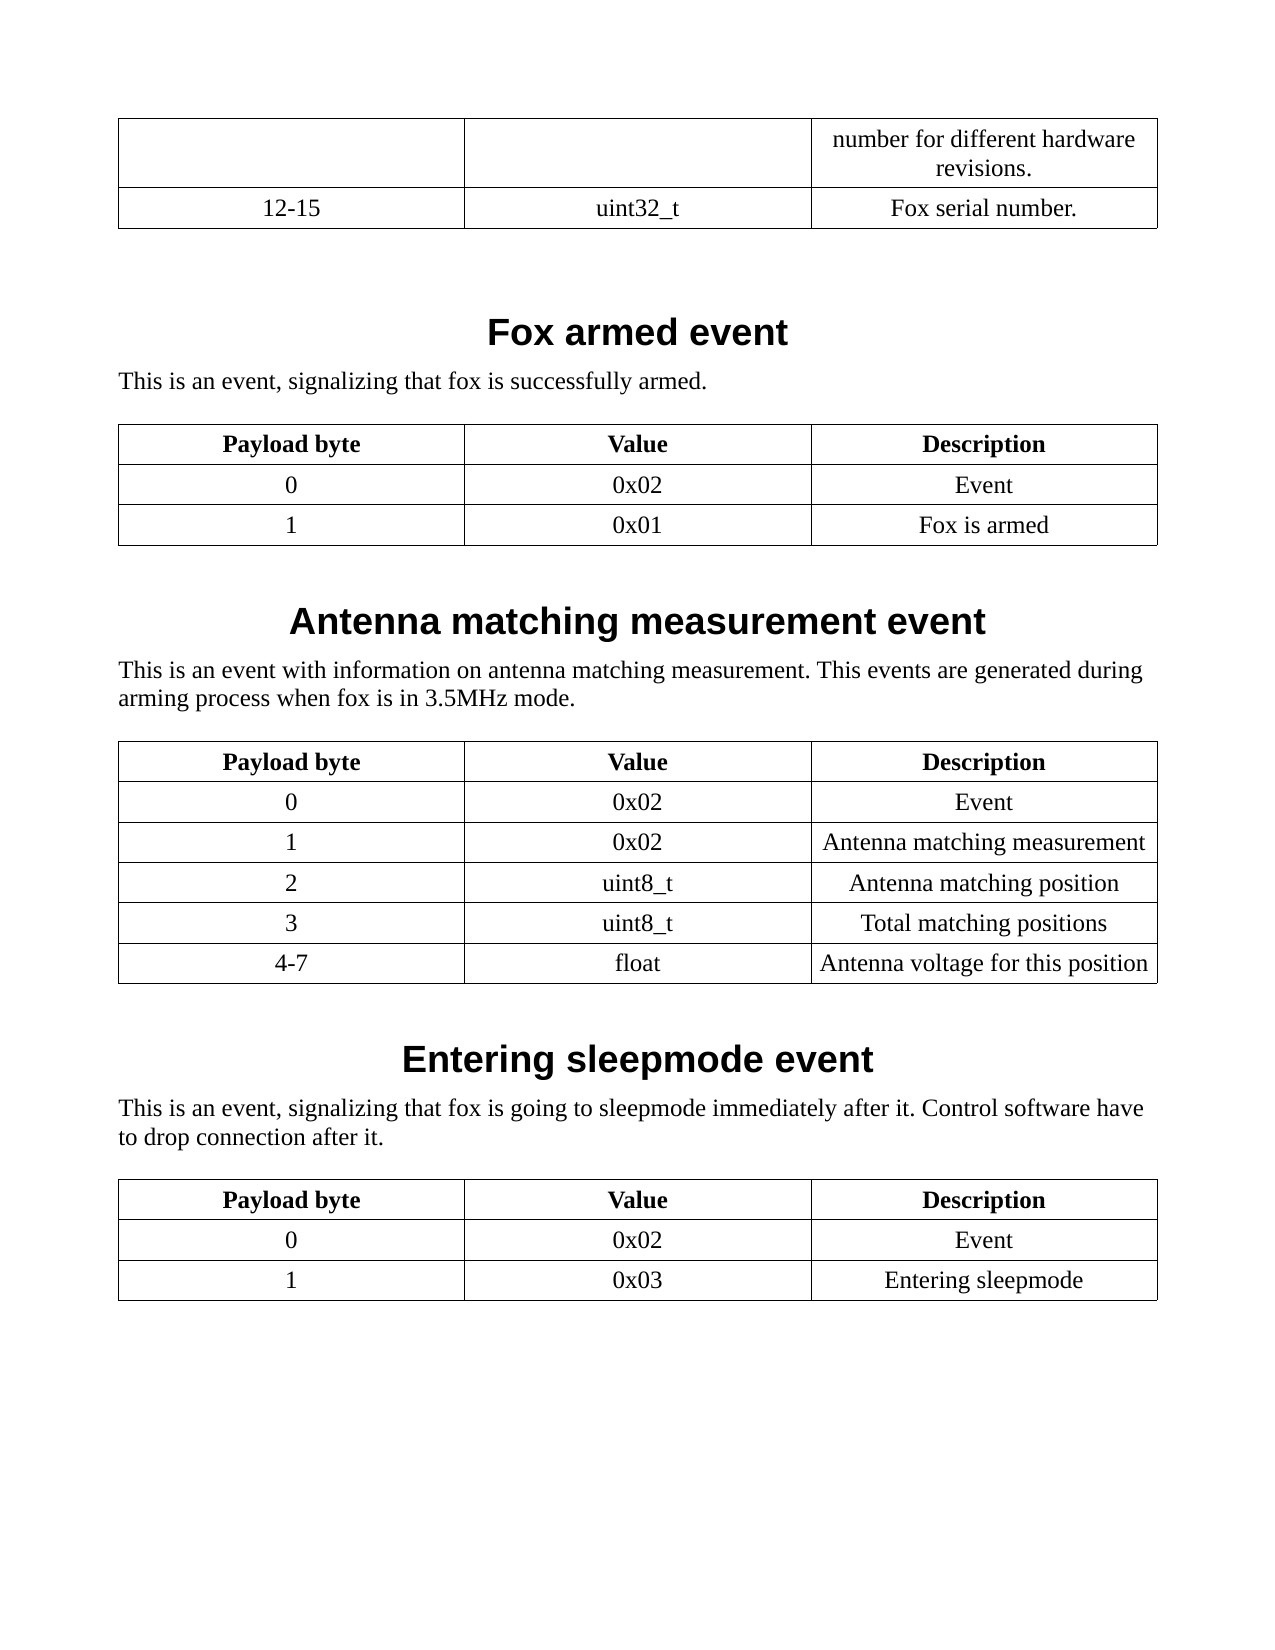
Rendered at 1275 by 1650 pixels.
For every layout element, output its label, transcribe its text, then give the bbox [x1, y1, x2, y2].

table_cell uint8_t [465, 863, 811, 902]
text This is an event with information on antenna matching measurement. This events are generated during arming process when fox is in 3.5MHz mode. [118, 655, 1157, 712]
table_cell 0x02 [465, 465, 811, 504]
table_header Value [465, 1180, 811, 1219]
table_header Payload byte [119, 1180, 464, 1219]
table_cell Fox is armed [812, 505, 1157, 545]
table_header Value [465, 742, 811, 781]
table_header Description [812, 425, 1157, 464]
table_cell [465, 119, 811, 187]
table_cell 0x02 [465, 782, 811, 822]
text This is an event, signalizing that fox is successfully armed. [118, 366, 1157, 395]
table_cell number for different hardware revisions. [812, 119, 1157, 187]
table_cell 0x01 [465, 505, 811, 545]
table_cell 1 [119, 1261, 464, 1300]
table_cell Entering sleepmode [812, 1261, 1157, 1300]
table_cell 0 [119, 1220, 464, 1260]
table_header Payload byte [119, 742, 464, 781]
table_cell 2 [119, 863, 464, 902]
table_cell Fox serial number. [812, 188, 1157, 227]
table_cell Antenna matching position [812, 863, 1157, 902]
subtitle Fox armed event [118, 310, 1157, 354]
table_cell [119, 119, 464, 187]
text This is an event, signalizing that fox is going to sleepmode immediately after it. Control software have to drop connection after it. [118, 1093, 1157, 1150]
table_cell Event [812, 465, 1157, 504]
table_cell 0 [119, 465, 464, 504]
table_header Payload byte [119, 425, 464, 464]
table_cell 0x03 [465, 1261, 811, 1300]
table_header Description [812, 742, 1157, 781]
table_cell float [465, 944, 811, 983]
table_cell 1 [119, 823, 464, 862]
table_cell Antenna matching measurement [812, 823, 1157, 862]
table_cell uint8_t [465, 903, 811, 942]
table_cell 4-7 [119, 944, 464, 983]
table_cell 1 [119, 505, 464, 545]
table_header Description [812, 1180, 1157, 1219]
table_cell Event [812, 1220, 1157, 1260]
table_cell Total matching positions [812, 903, 1157, 942]
table_cell Event [812, 782, 1157, 822]
table_cell uint32_t [465, 188, 811, 227]
subtitle Entering sleepmode event [118, 1037, 1157, 1080]
table_cell 0x02 [465, 1220, 811, 1260]
subtitle Antenna matching measurement event [118, 598, 1157, 642]
table_cell Antenna voltage for this position [812, 944, 1157, 983]
table_cell 12-15 [119, 188, 464, 227]
table_cell 3 [119, 903, 464, 942]
table_header Value [465, 425, 811, 464]
table_cell 0x02 [465, 823, 811, 862]
table_cell 0 [119, 782, 464, 822]
